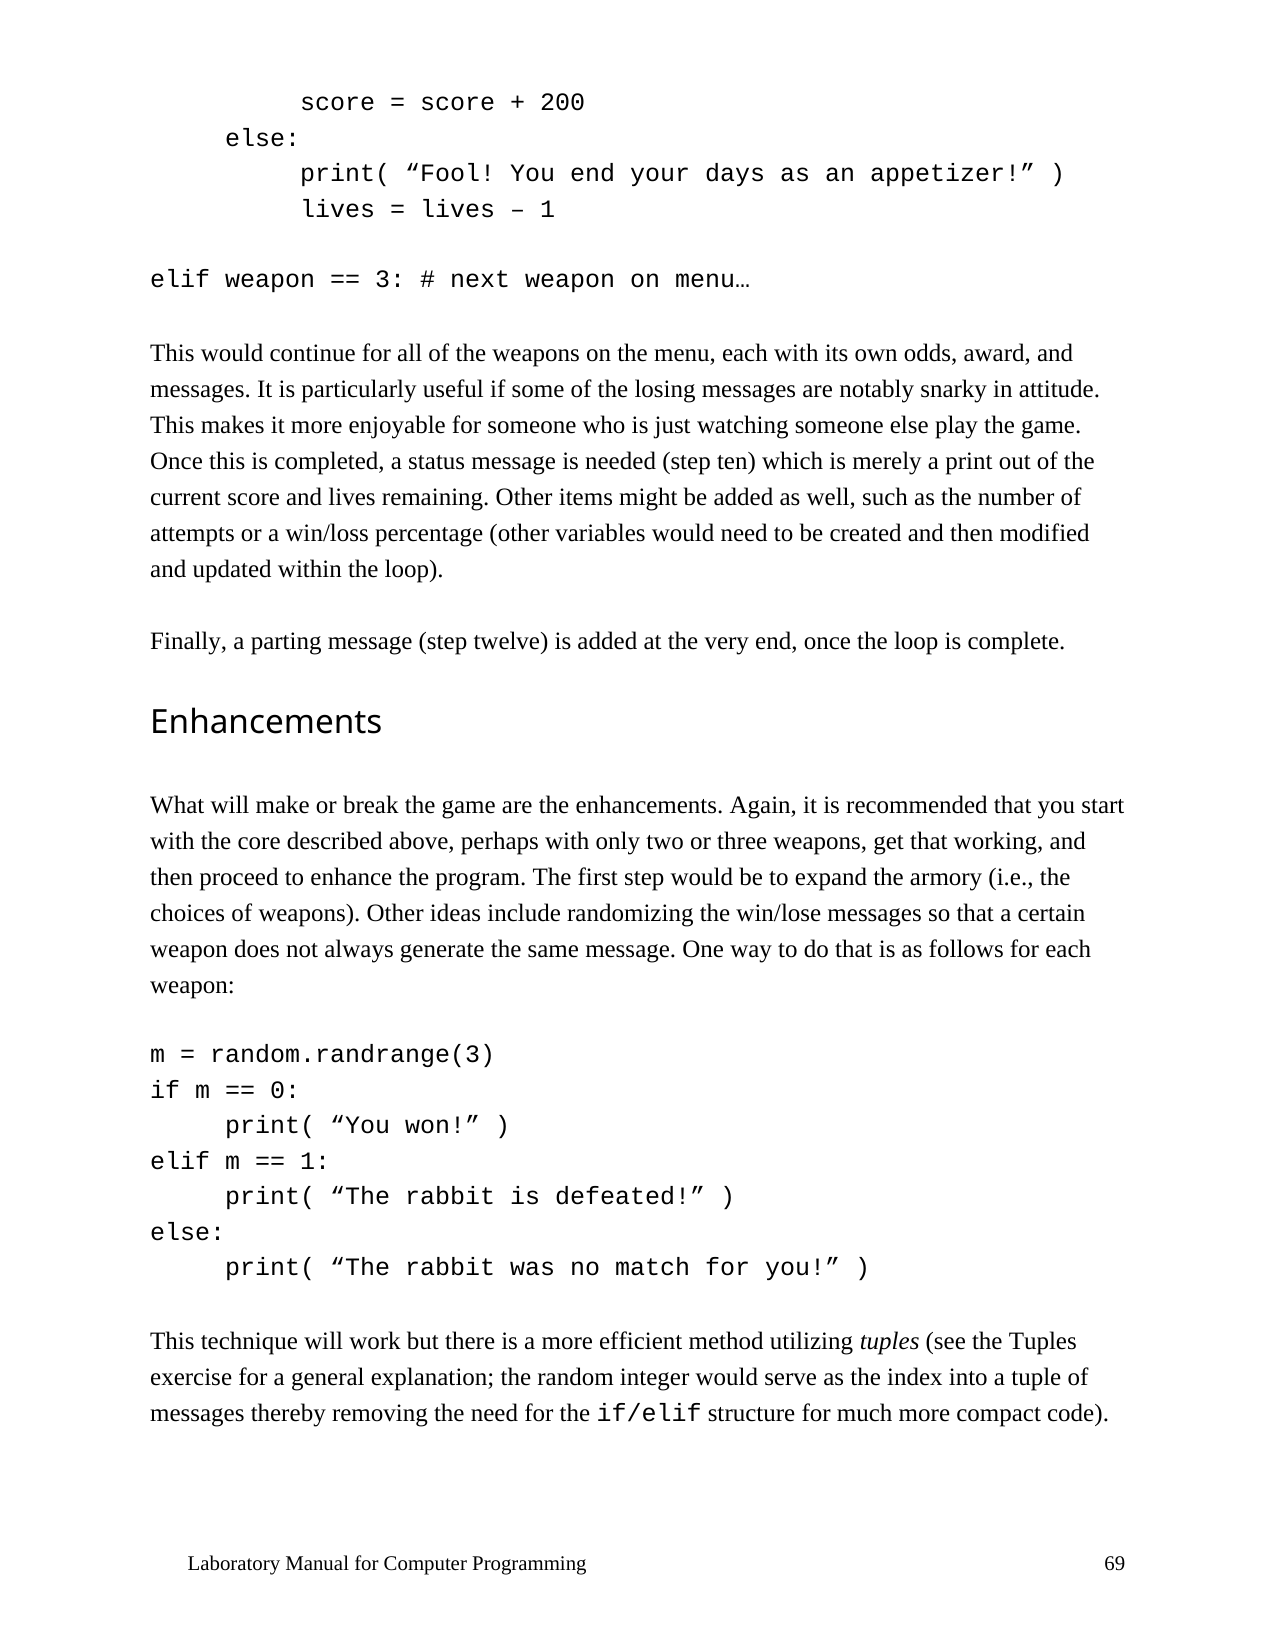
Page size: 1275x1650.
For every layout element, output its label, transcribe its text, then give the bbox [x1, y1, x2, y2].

text else: [150, 1219, 1125, 1247]
text m = random.randrange(3) [150, 1042, 1125, 1070]
text score = score + 200 [150, 90, 1125, 118]
text elif m == 1: [150, 1148, 1125, 1177]
text This technique will work but there is a more efficient method utilizing tuples (see the Tuples exercise for a general explanation; the random integer would serve as the index into a tuple of messages thereby removing the need for the if/elif structure for much more compact code). [150, 1326, 1125, 1429]
text print( “You won!” ) [150, 1113, 1125, 1141]
text print( “Fool! You end your days as an appetizer!” ) [150, 161, 1125, 189]
text print( “The rabbit was no match for you!” ) [150, 1254, 1125, 1283]
text Enhancements [150, 698, 1125, 743]
text print( “The rabbit is defeated!” ) [150, 1184, 1125, 1212]
text This would continue for all of the weapons on the menu, each with its own odds, award, and messages. It is particularly useful if some of the losing messages are notably snarky in attitude. This makes it more enjoyable for someone who is just watching someone else play the game. Once this is completed, a status message is needed (step ten) which is merely a print out of the current score and lives remaining. Other items might be added as well, such as the number of attempts or a win/loss percentage (other variables would need to be created and then modified and updated within the loop). [150, 338, 1125, 583]
text Finally, a parting message (step twelve) is added at the very end, once the loop is complete. [150, 626, 1125, 655]
text if m == 0: [150, 1077, 1125, 1106]
text else: [150, 125, 1125, 154]
text elif weapon == 3: # next weapon on menu… [150, 267, 1125, 295]
text What will make or break the game are the enhancements. Again, it is recommended that you start with the core described above, perhaps with only two or three weapons, get that working, and then proceed to enhance the program. The first step would be to expand the armory (i.e., the choices of weapons). Other ideas include randomizing the win/lose messages so that a certain weapon does not always generate the same message. One way to do that is as follows for each weapon: [150, 791, 1125, 999]
text lives = lives – 1 [150, 196, 1125, 224]
